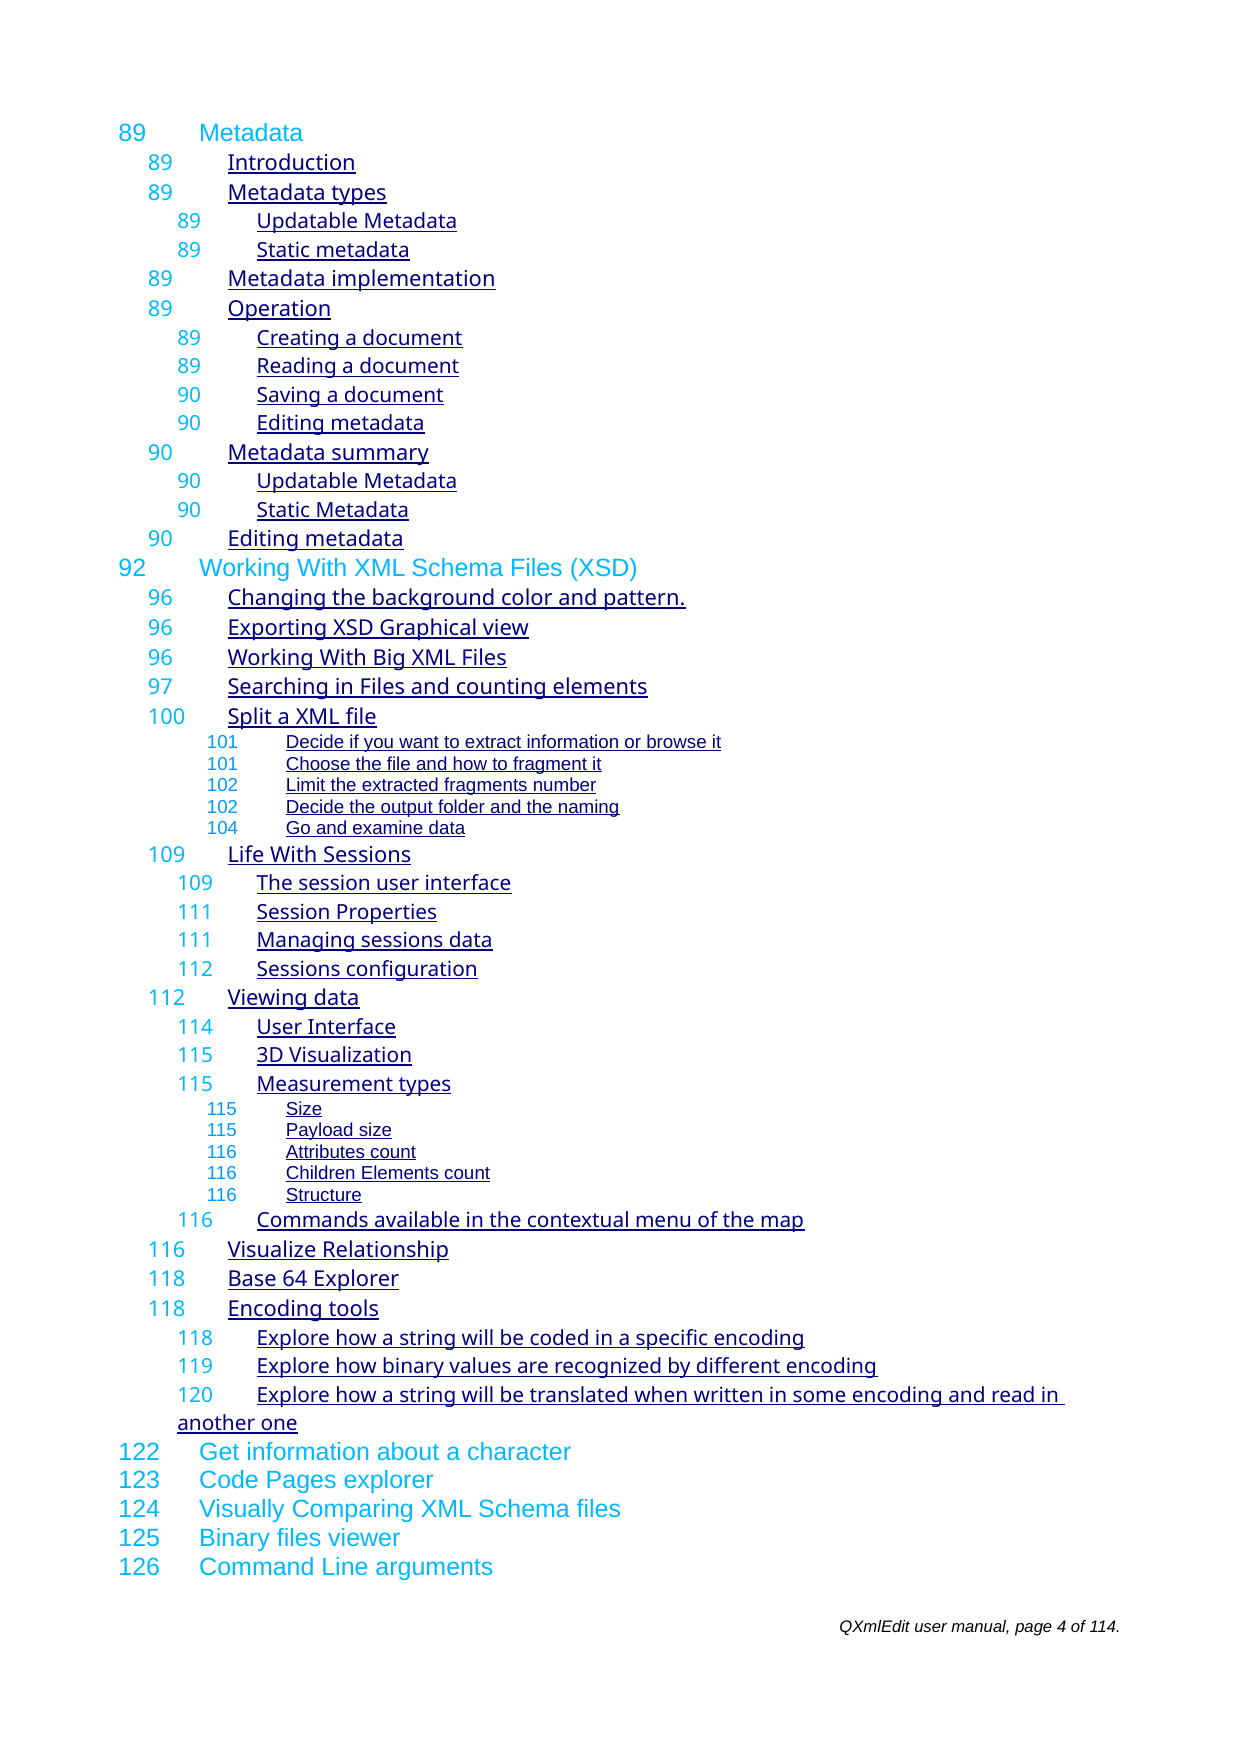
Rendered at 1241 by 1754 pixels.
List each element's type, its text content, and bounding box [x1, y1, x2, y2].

text 96 Exporting XSD Graphical view [148, 612, 1122, 641]
text 118 Explore how a string will be coded in a specific encoding [177, 1323, 1122, 1351]
text 89 Metadata implementation [148, 263, 1122, 293]
text 115 3D Visualization [177, 1040, 1122, 1069]
text 89 Introduction [148, 147, 1122, 177]
text 100 Split a XML file [148, 701, 1122, 731]
text 116 Children Elements count [207, 1162, 1122, 1183]
text 116 Structure [207, 1183, 1122, 1205]
text 89 Static metadata [177, 235, 1122, 263]
text 89 Updatable Metadata [177, 206, 1122, 235]
text 109 The session user interface [177, 868, 1122, 897]
text 102 Limit the extracted fragments number [207, 774, 1122, 796]
text 116 Visualize Relationship [148, 1233, 1122, 1263]
text 96 Changing the background color and pattern. [148, 582, 1122, 612]
text 101 Choose the file and how to fragment it [207, 752, 1122, 774]
text 112 Viewing data [148, 982, 1122, 1012]
text 101 Decide if you want to extract information or browse it [207, 731, 1122, 752]
text 118 Base 64 Explorer [148, 1263, 1122, 1293]
text 115 Measurement types [177, 1069, 1122, 1097]
text 89 Reading a document [177, 351, 1122, 380]
text 125 Binary files viewer [118, 1523, 1122, 1552]
text 118 Encoding tools [148, 1293, 1122, 1323]
text 126 Command Line arguments [118, 1552, 1122, 1580]
text 92 Working With XML Schema Files (XSD) [118, 553, 1122, 582]
text 96 Working With Big XML Files [148, 641, 1122, 671]
text 89 Metadata [118, 118, 1122, 147]
text 104 Go and examine data [207, 817, 1122, 839]
text 119 Explore how binary values are recognized by different encoding [177, 1351, 1122, 1380]
text 116 Attributes count [207, 1140, 1122, 1162]
text 97 Searching in Files and counting elements [148, 671, 1122, 701]
text 90 Static Metadata [177, 495, 1122, 523]
text 90 Editing metadata [177, 408, 1122, 437]
text 123 Code Pages explorer [118, 1465, 1122, 1494]
text 90 Editing metadata [148, 523, 1122, 553]
text 90 Saving a document [177, 380, 1122, 408]
text 112 Sessions configuration [177, 954, 1122, 982]
text 115 Size [207, 1097, 1122, 1119]
text 116 Commands available in the contextual menu of the map [177, 1205, 1122, 1233]
text 89 Creating a document [177, 323, 1122, 351]
text 102 Decide the output folder and the naming [207, 796, 1122, 817]
text 89 Metadata types [148, 177, 1122, 206]
text 115 Payload size [207, 1119, 1122, 1140]
text 109 Life With Sessions [148, 839, 1122, 868]
text 89 Operation [148, 293, 1122, 323]
text 114 User Interface [177, 1012, 1122, 1040]
text 111 Managing sessions data [177, 925, 1122, 954]
text 111 Session Properties [177, 897, 1122, 925]
text 90 Updatable Metadata [177, 466, 1122, 495]
text 90 Metadata summary [148, 437, 1122, 466]
text 122 Get information about a character [118, 1437, 1122, 1465]
text 120 Explore how a string will be translated when written in some encoding and read in another one [177, 1380, 1122, 1437]
text 124 Visually Comparing XML Schema files [118, 1494, 1122, 1523]
